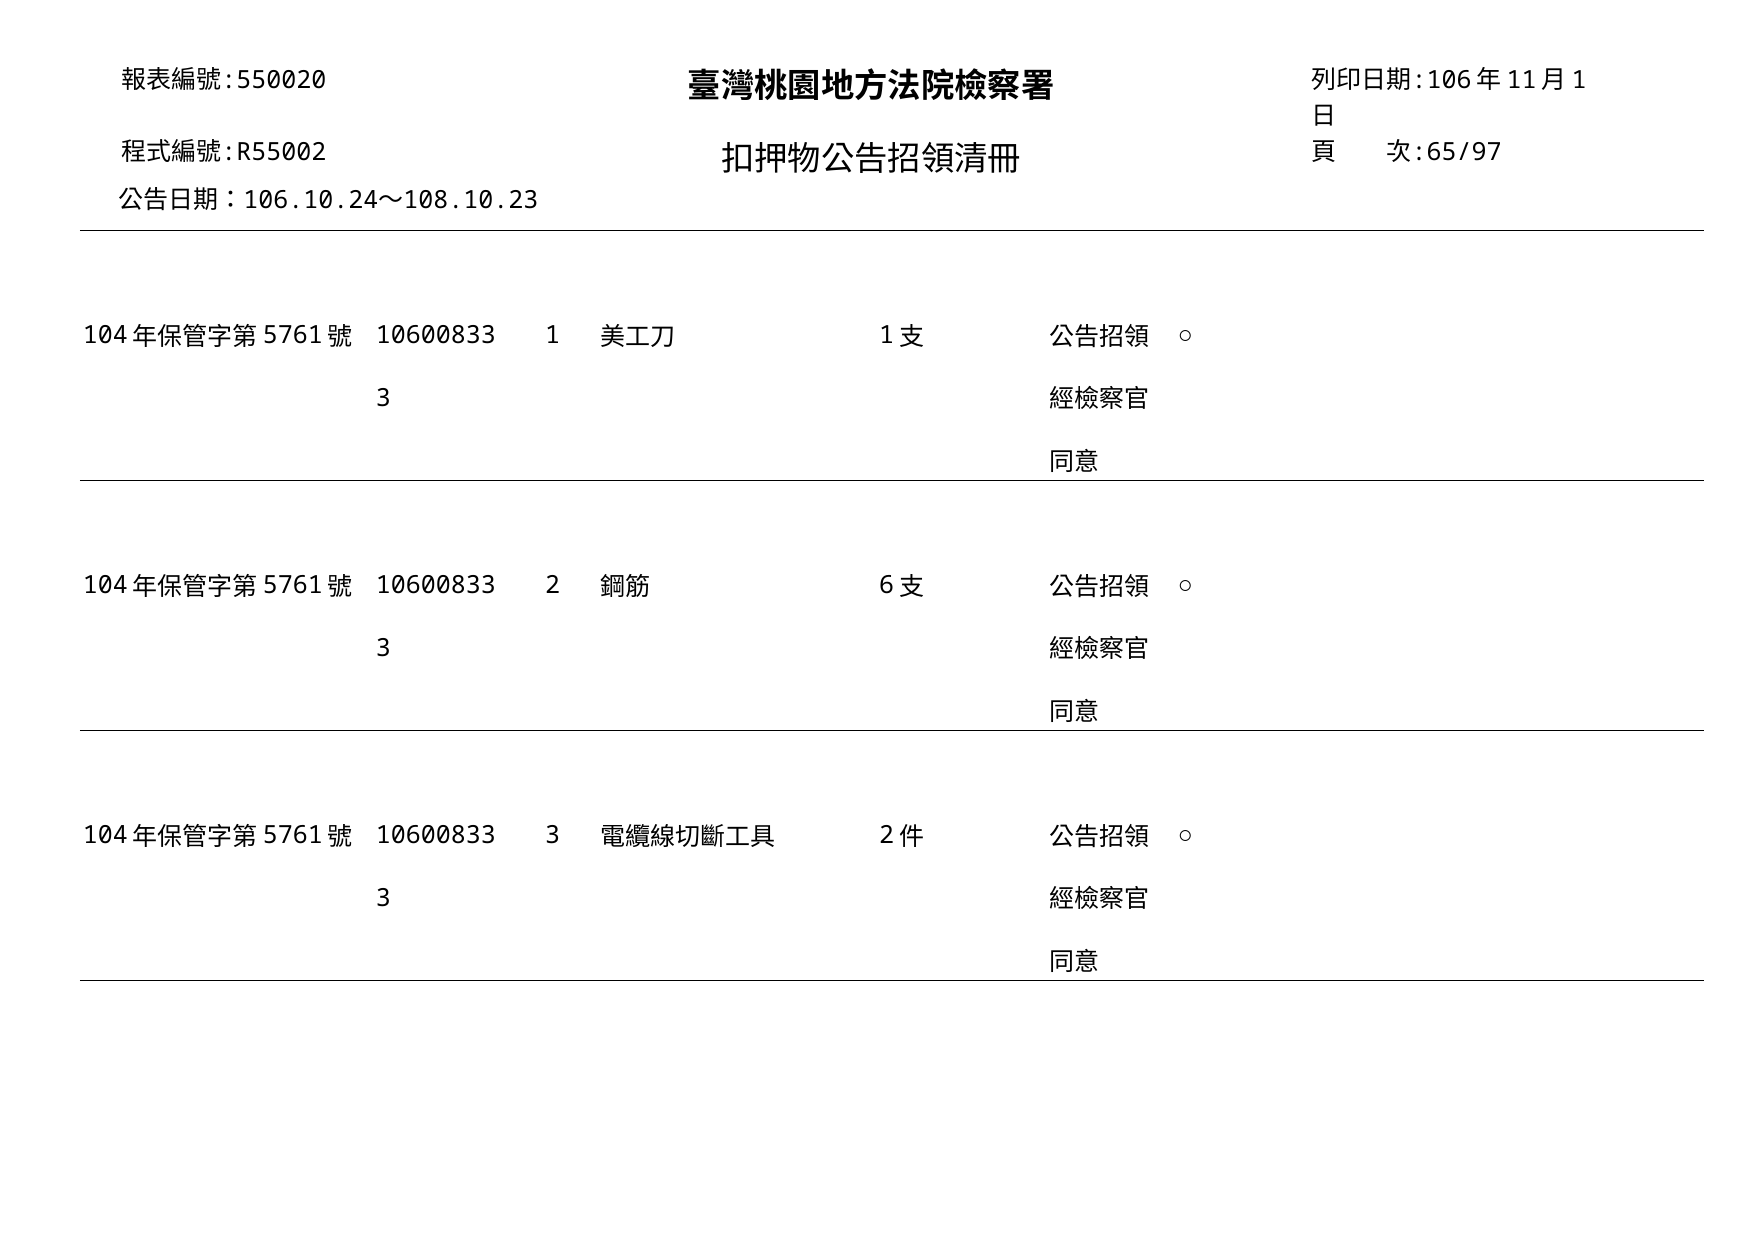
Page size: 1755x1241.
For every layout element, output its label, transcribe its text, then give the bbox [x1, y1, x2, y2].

table_cell [1575, 231, 1704, 480]
table_cell [1317, 731, 1575, 980]
table_cell 106008333 [373, 731, 507, 980]
table_cell 美工刀 [597, 231, 807, 480]
table_cell ○ [1175, 731, 1317, 980]
table_cell 6支 [808, 481, 927, 730]
table_cell 104年保管字第5761號 [80, 481, 373, 730]
table_cell 公告招領經檢察官同意 [1046, 731, 1175, 980]
table_cell 104年保管字第5761號 [80, 231, 373, 480]
table_cell 1 [507, 231, 597, 480]
table_cell [1317, 231, 1575, 480]
table_cell 公告招領經檢察官同意 [1046, 231, 1175, 480]
table_cell 公告招領經檢察官同意 [1046, 481, 1175, 730]
table_cell [1317, 481, 1575, 730]
table_cell [927, 231, 1046, 480]
table_cell 2 [507, 481, 597, 730]
table_cell [1575, 731, 1704, 980]
table_cell 106008333 [373, 481, 507, 730]
table_cell 電纜線切斷工具 [597, 731, 807, 980]
table_cell 1支 [808, 231, 927, 480]
table_cell 2件 [808, 731, 927, 980]
table_cell ○ [1175, 231, 1317, 480]
table_cell ○ [1175, 481, 1317, 730]
table_cell 104年保管字第5761號 [80, 731, 373, 980]
table_cell [1575, 481, 1704, 730]
table_cell 鋼筋 [597, 481, 807, 730]
table_cell [927, 481, 1046, 730]
table_cell 106008333 [373, 231, 507, 480]
table_cell [927, 731, 1046, 980]
table_cell 3 [507, 731, 597, 980]
